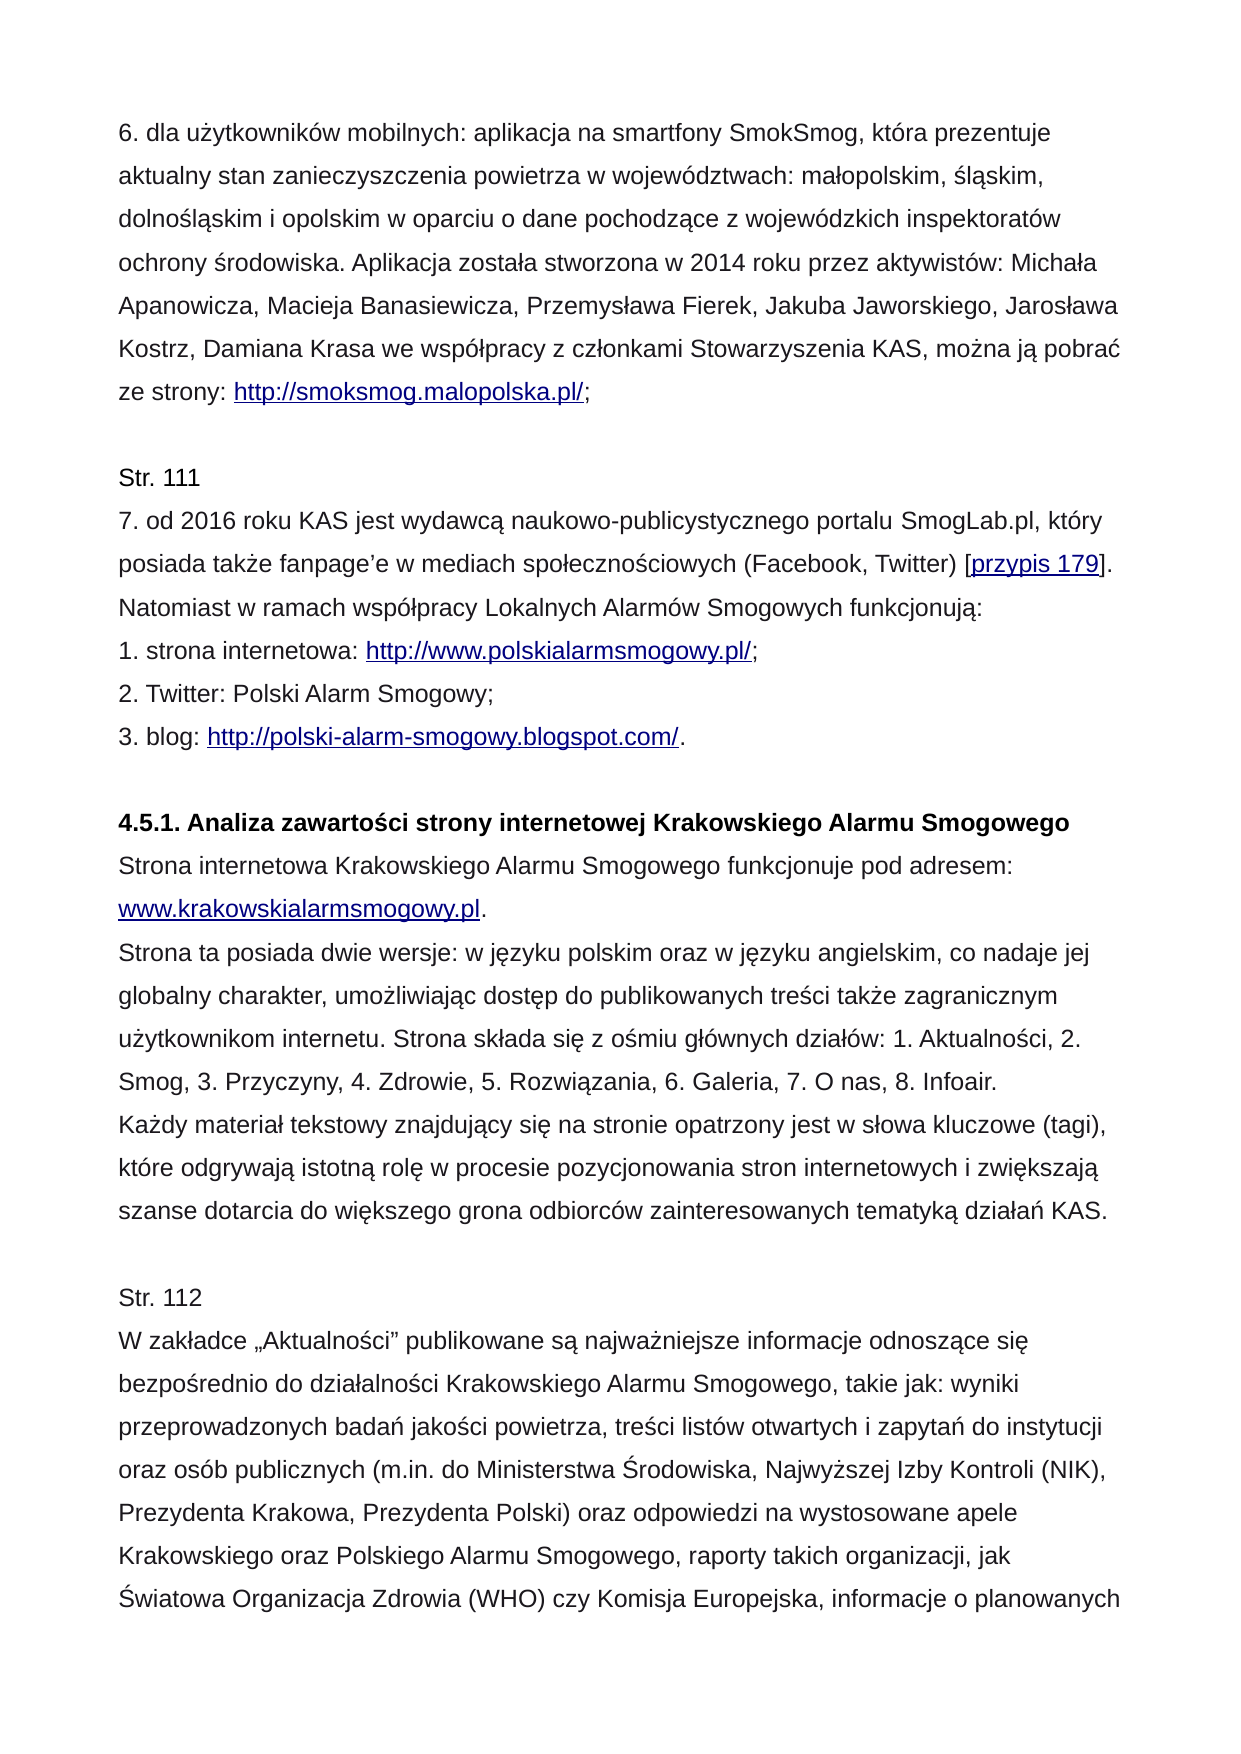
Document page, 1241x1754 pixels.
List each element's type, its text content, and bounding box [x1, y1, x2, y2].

text 6. dla użytkowników mobilnych: aplikacja na smartfony SmokSmog, która prezentuje aktualny stan zanieczyszczenia powietrza w województwach: małopolskim, śląskim, dolnośląskim i opolskim w oparciu o dane pochodzące z wojewódzkich inspektoratów ochrony środowiska. Aplikacja została stworzona w 2014 roku przez aktywistów: Michała Apanowicza, Macieja Banasiewicza, Przemysława Fierek, Jakuba Jaworskiego, Jarosława Kostrz, Damiana Krasa we współpracy z członkami Stowarzyszenia KAS, można ją pobrać ze strony: http://smoksmog.malopolska.pl/; [118, 118, 1122, 406]
text Strona internetowa Krakowskiego Alarmu Smogowego funkcjonuje pod adresem: www.krakowskialarmsmogowy.pl. [118, 851, 1122, 923]
text 1. strona internetowa: http://www.polskialarmsmogowy.pl/; [118, 636, 1122, 664]
text Str. 112 [118, 1282, 1122, 1311]
text Str. 111 [118, 463, 1122, 492]
text 2. Twitter: Polski Alarm Smogowy; [118, 679, 1122, 707]
text 7. od 2016 roku KAS jest wydawcą naukowo-publicystycznego portalu SmogLab.pl, który posiada także fanpage’e w mediach społecznościowych (Facebook, Twitter) [przypis 179]. [118, 506, 1122, 578]
text Natomiast w ramach współpracy Lokalnych Alarmów Smogowych funkcjonują: [118, 592, 1122, 621]
text 3. blog: http://polski-alarm-smogowy.blogspot.com/. [118, 722, 1122, 751]
text Strona ta posiada dwie wersje: w języku polskim oraz w języku angielskim, co nadaje jej globalny charakter, umożliwiając dostęp do publikowanych treści także zagranicznym użytkownikom internetu. Strona składa się z ośmiu głównych działów: 1. Aktualności, 2. Smog, 3. Przyczyny, 4. Zdrowie, 5. Rozwiązania, 6. Galeria, 7. O nas, 8. Infoair. [118, 937, 1122, 1096]
text Każdy materiał tekstowy znajdujący się na stronie opatrzony jest w słowa kluczowe (tagi), które odgrywają istotną rolę w procesie pozycjonowania stron internetowych i zwiększają szanse dotarcia do większego grona odbiorców zainteresowanych tematyką działań KAS. [118, 1110, 1122, 1225]
subtitle 4.5.1. Analiza zawartości strony internetowej Krakowskiego Alarmu Smogowego [118, 808, 1122, 837]
text W zakładce „Aktualności” publikowane są najważniejsze informacje odnoszące się bezpośrednio do działalności Krakowskiego Alarmu Smogowego, takie jak: wyniki przeprowadzonych badań jakości powietrza, treści listów otwartych i zapytań do instytucji oraz osób publicznych (m.in. do Ministerstwa Środowiska, Najwyższej Izby Kontroli (NIK), Prezydenta Krakowa, Prezydenta Polski) oraz odpowiedzi na wystosowane apele Krakowskiego oraz Polskiego Alarmu Smogowego, raporty takich organizacji, jak Światowa Organizacja Zdrowia (WHO) czy Komisja Europejska, informacje o planowanych [118, 1326, 1122, 1613]
